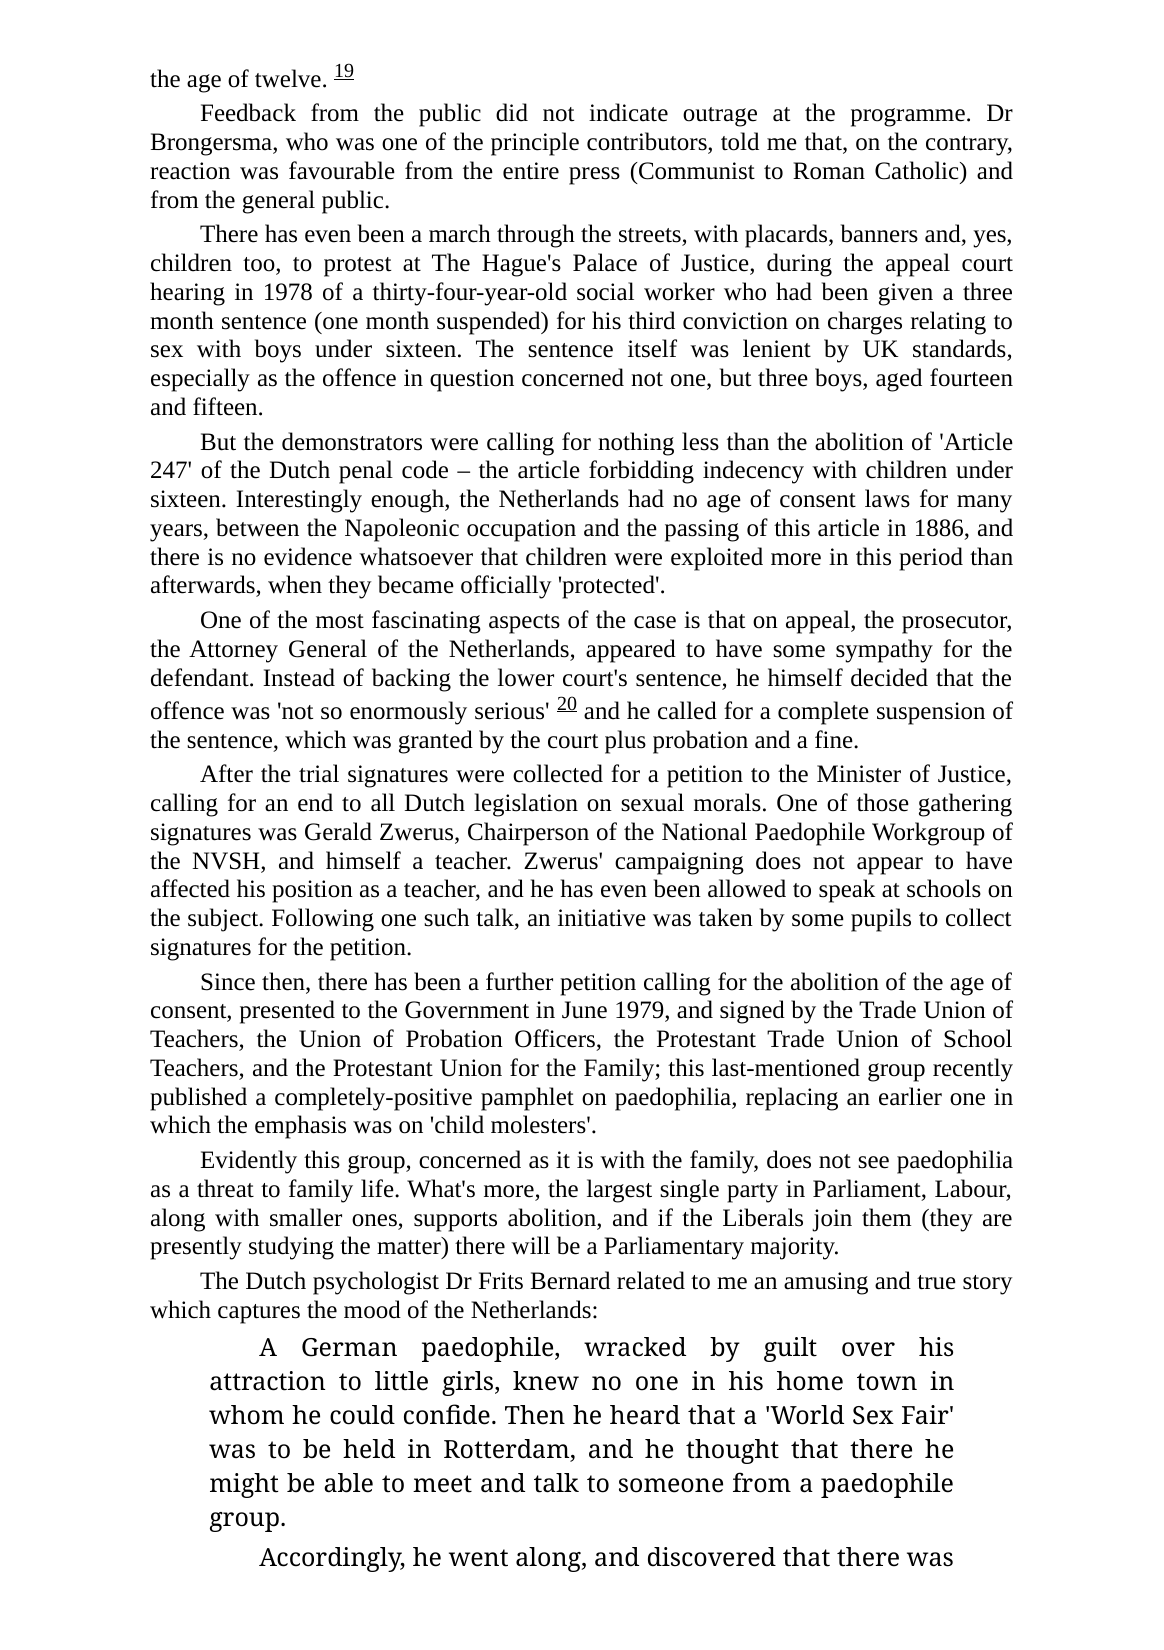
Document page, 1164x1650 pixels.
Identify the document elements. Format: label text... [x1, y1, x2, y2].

text Since then, there has been a further petition calling for the abolition of the age of consent, presented to the Government in June 1979, and signed by the Trade Union of Teachers, the Union of Probation Officers, the Protestant Trade Union of School Teachers, and the Protestant Union for the Family; this last-mentioned group recently published a completely-positive pamphlet on paedophilia, replacing an earlier one in which the emphasis was on 'child molesters'. [150, 967, 1014, 1139]
text Feedback from the public did not indicate outrage at the programme. Dr Brongersma, who was one of the principle contributors, told me that, on the contrary, reaction was favourable from the entire press (Communist to Roman Catholic) and from the general public. [150, 98, 1014, 213]
text But the demonstrators were calling for nothing less than the abolition of 'Article 247' of the Dutch penal code – the article forbidding indecency with children under sixteen. Interestingly enough, the Netherlands had no age of consent laws for many years, between the Napoleonic occupation and the passing of this article in 1886, and there is no evidence whatsoever that children were exploited more in this period than afterwards, when they became officially 'protected'. [150, 427, 1014, 599]
text Evidently this group, concerned as it is with the family, does not see paedophilia as a threat to family life. What's more, the largest single party in Parliament, Labour, along with smaller ones, supports abolition, and if the Liberals join them (they are presently studying the matter) there will be a Parliamentary majority. [150, 1145, 1014, 1260]
text The Dutch psychologist Dr Frits Bernard related to me an amusing and true story which captures the mood of the Netherlands: [150, 1266, 1014, 1324]
text After the trial signatures were collected for a petition to the Minister of Justice, calling for an end to all Dutch legislation on sexual morals. One of those gathering signatures was Gerald Zwerus, Chairperson of the National Paedophile Workgroup of the NVSH, and himself a teacher. Zwerus' campaigning does not appear to have affected his position as a teacher, and he has even been allowed to speak at schools on the subject. Following one such talk, an initiative was taken by some pupils to collect signatures for the petition. [150, 759, 1014, 961]
text There has even been a march through the streets, with placards, banners and, yes, children too, to protest at The Hague's Palace of Justice, during the appeal court hearing in 1978 of a thirty-four-year-old social worker who had been given a three month sentence (one month suspended) for his third conviction on charges relating to sex with boys under sixteen. The sentence itself was lenient by UK standards, especially as the offence in question concerned not one, but three boys, aged fourteen and fifteen. [150, 219, 1014, 421]
text A German paedophile, wracked by guilt over his attraction to little girls, knew no one in his home town in whom he could confide. Then he heard that a 'World Sex Fair' was to be held in Rotterdam, and he thought that there he might be able to meet and talk to someone from a paedophile group. [209, 1329, 955, 1534]
text One of the most fascinating aspects of the case is that on appeal, the prosecutor, the Attorney General of the Netherlands, appeared to have some sympathy for the defendant. Instead of backing the lower court's sentence, he himself decided that the offence was 'not so enormously serious' 20 and he called for a complete suspension of the sentence, which was granted by the court plus probation and a fine. [150, 605, 1014, 754]
text Accordingly, he went along, and discovered that there was [209, 1540, 955, 1574]
text the age of twelve. 19 [150, 59, 1014, 93]
